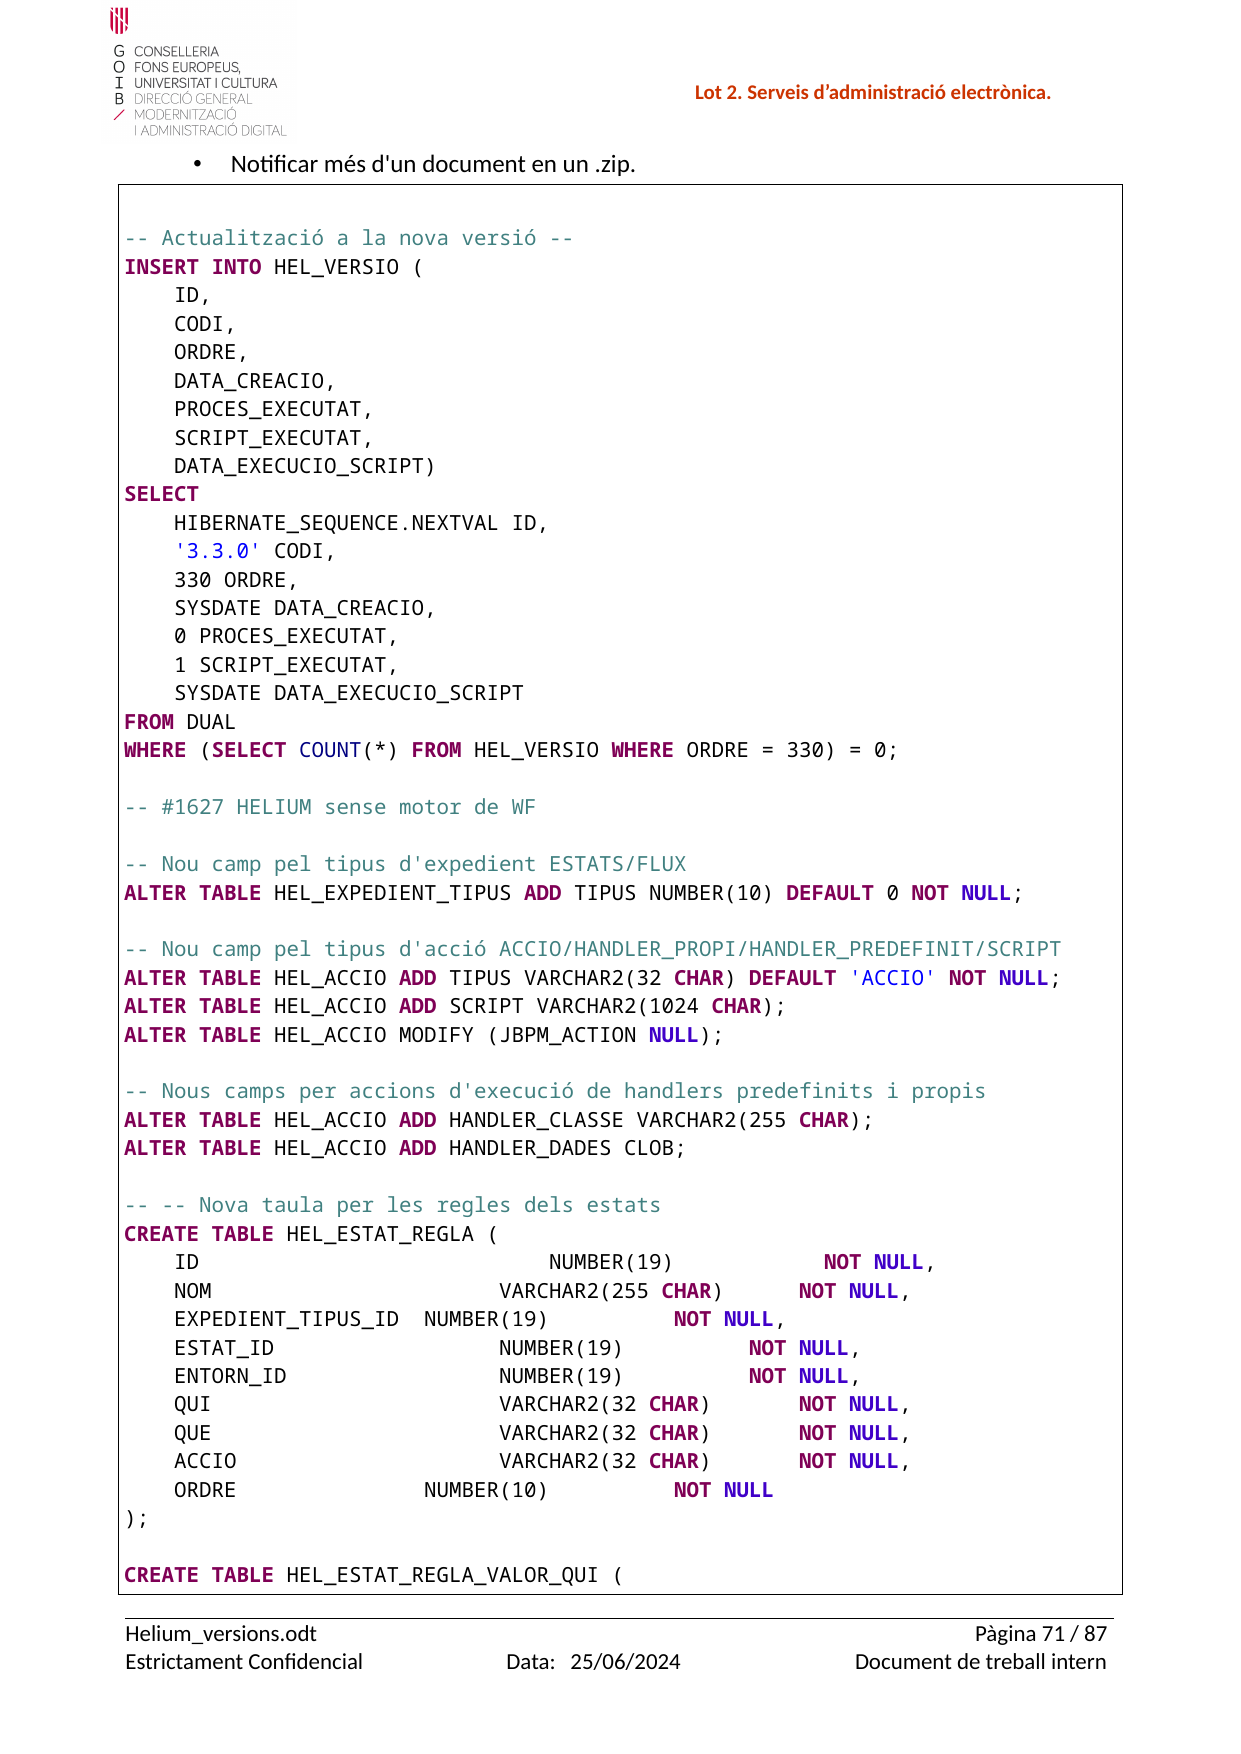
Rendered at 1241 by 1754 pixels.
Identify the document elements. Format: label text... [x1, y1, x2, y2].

table_header ﻿ -- Actualització a la nova versió -- INSERT INTO HEL_VERSIO ( ID, CODI, ORDRE, DATA_CREACIO, PROCES_EXECUTAT, SCRIPT_EXECUTAT, DATA_EXECUCIO_SCRIPT) SELECT HIBERNATE_SEQUENCE.NEXTVAL ID, '3.3.0' CODI, 330 ORDRE, SYSDATE DATA_CREACIO, 0 PROCES_EXECUTAT, 1 SCRIPT_EXECUTAT, SYSDATE DATA_EXECUCIO_SCRIPT FROM DUAL WHERE (SELECT COUNT(*) FROM HEL_VERSIO WHERE ORDRE = 330) = 0; -- #1627 HELIUM sense motor de WF -- Nou camp pel tipus d'expedient ESTATS/FLUX ALTER TABLE HEL_EXPEDIENT_TIPUS ADD TIPUS NUMBER(10) DEFAULT 0 NOT NULL; -- Nou camp pel tipus d'acció ACCIO/HANDLER_PROPI/HANDLER_PREDEFINIT/SCRIPT ALTER TABLE HEL_ACCIO ADD TIPUS VARCHAR2(32 CHAR) DEFAULT 'ACCIO' NOT NULL; ALTER TABLE HEL_ACCIO ADD SCRIPT VARCHAR2(1024 CHAR); ALTER TABLE HEL_ACCIO MODIFY (JBPM_ACTION NULL); -- Nous camps per accions d'execució de handlers predefinits i propis ALTER TABLE HEL_ACCIO ADD HANDLER_CLASSE VARCHAR2(255 CHAR); ALTER TABLE HEL_ACCIO ADD HANDLER_DADES CLOB; -- -- Nova taula per les regles dels estats CREATE TABLE HEL_ESTAT_REGLA ( ID NUMBER(19) NOT NULL, NOM VARCHAR2(255 CHAR) NOT NULL, EXPEDIENT_TIPUS_ID NUMBER(19) NOT NULL, ESTAT_ID NUMBER(19) NOT NULL, ENTORN_ID NUMBER(19) NOT NULL, QUI VARCHAR2(32 CHAR) NOT NULL, QUE VARCHAR2(32 CHAR) NOT NULL, ACCIO VARCHAR2(32 CHAR) NOT NULL, ORDRE NUMBER(10) NOT NULL ); CREATE TABLE HEL_ESTAT_REGLA_VALOR_QUI ( [119, 185, 1122, 1594]
picture [100, 0, 297, 144]
list Notificar més d'un document en un .zip. [193, 148, 1122, 178]
